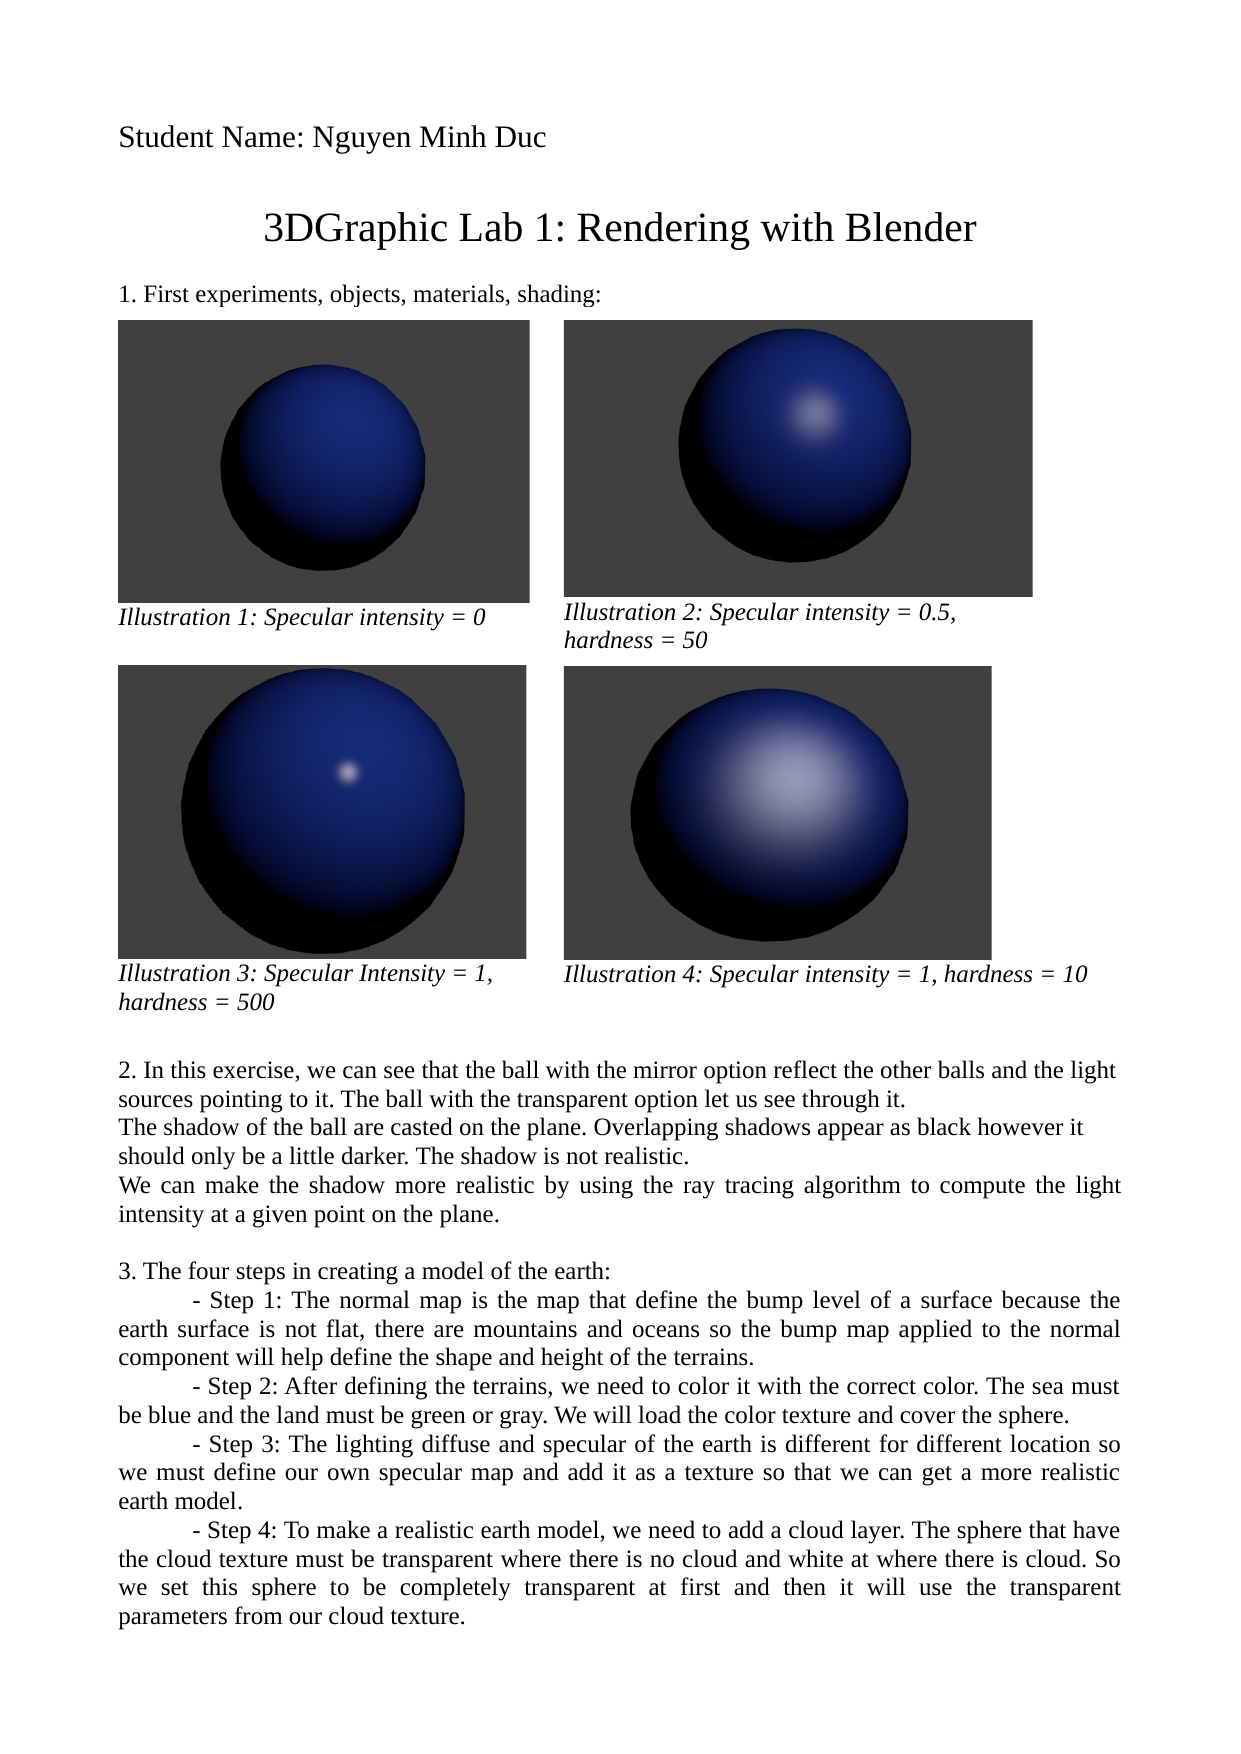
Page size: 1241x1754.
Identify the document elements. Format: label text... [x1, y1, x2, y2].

text We can make the shadow more realistic by using the ray tracing algorithm to compute the light intensity at a given point on the plane. [118, 1170, 1122, 1227]
text Illustration 3: Specular intensity = 1, hardness = 10 [564, 956, 1112, 988]
text - Step 1: The normal map is the map that define the bump level of a surface because the earth surface is not flat, there are mountains and oceans so the bump map applied to the normal component will help define the shape and height of the terrains. [118, 1285, 1122, 1371]
text 3DGraphic Lab 1: Rendering with Blender [118, 202, 1122, 250]
picture [118, 665, 527, 959]
text Illustration 1: Specular intensity = 0 [118, 603, 530, 631]
text - Step 3: The lighting diffuse and specular of the earth is different for different location so we must define our own specular map and add it as a texture so that we can get a more realistic earth model. [118, 1429, 1122, 1515]
text Illustration 2: Specular intensity = 0.5, hardness = 50 [564, 597, 1033, 654]
text 3. The four steps in creating a model of the earth: [118, 1256, 1122, 1285]
picture [563, 320, 1033, 597]
text The shadow of the ball are casted on the plane. Overlapping shadows appear as black however it should only be a little darker. The shadow is not realistic. [118, 1112, 1122, 1170]
text - Step 4: To make a realistic earth model, we need to add a cloud layer. The sphere that have the cloud texture must be transparent where there is no cloud and white at where there is cloud. So we set this sphere to be completely transparent at first and then it will use the transparent parameters from our cloud texture. [118, 1515, 1122, 1630]
text Illustration 4: Specular Intensity = 1, hardness = 500 [118, 959, 526, 1016]
picture [563, 666, 992, 960]
text - Step 2: After defining the terrains, we need to color it with the correct color. The sea must be blue and the land must be green or gray. We will load the color texture and cover the sphere. [118, 1371, 1122, 1429]
text 1. First experiments, objects, materials, shading: [118, 279, 1122, 307]
picture [118, 320, 530, 603]
text Student Name: Nguyen Minh Duc [118, 118, 1122, 154]
text 2. In this exercise, we can see that the ball with the mirror option reflect the other balls and the light sources pointing to it. The ball with the transparent option let us see through it. [118, 1055, 1122, 1112]
